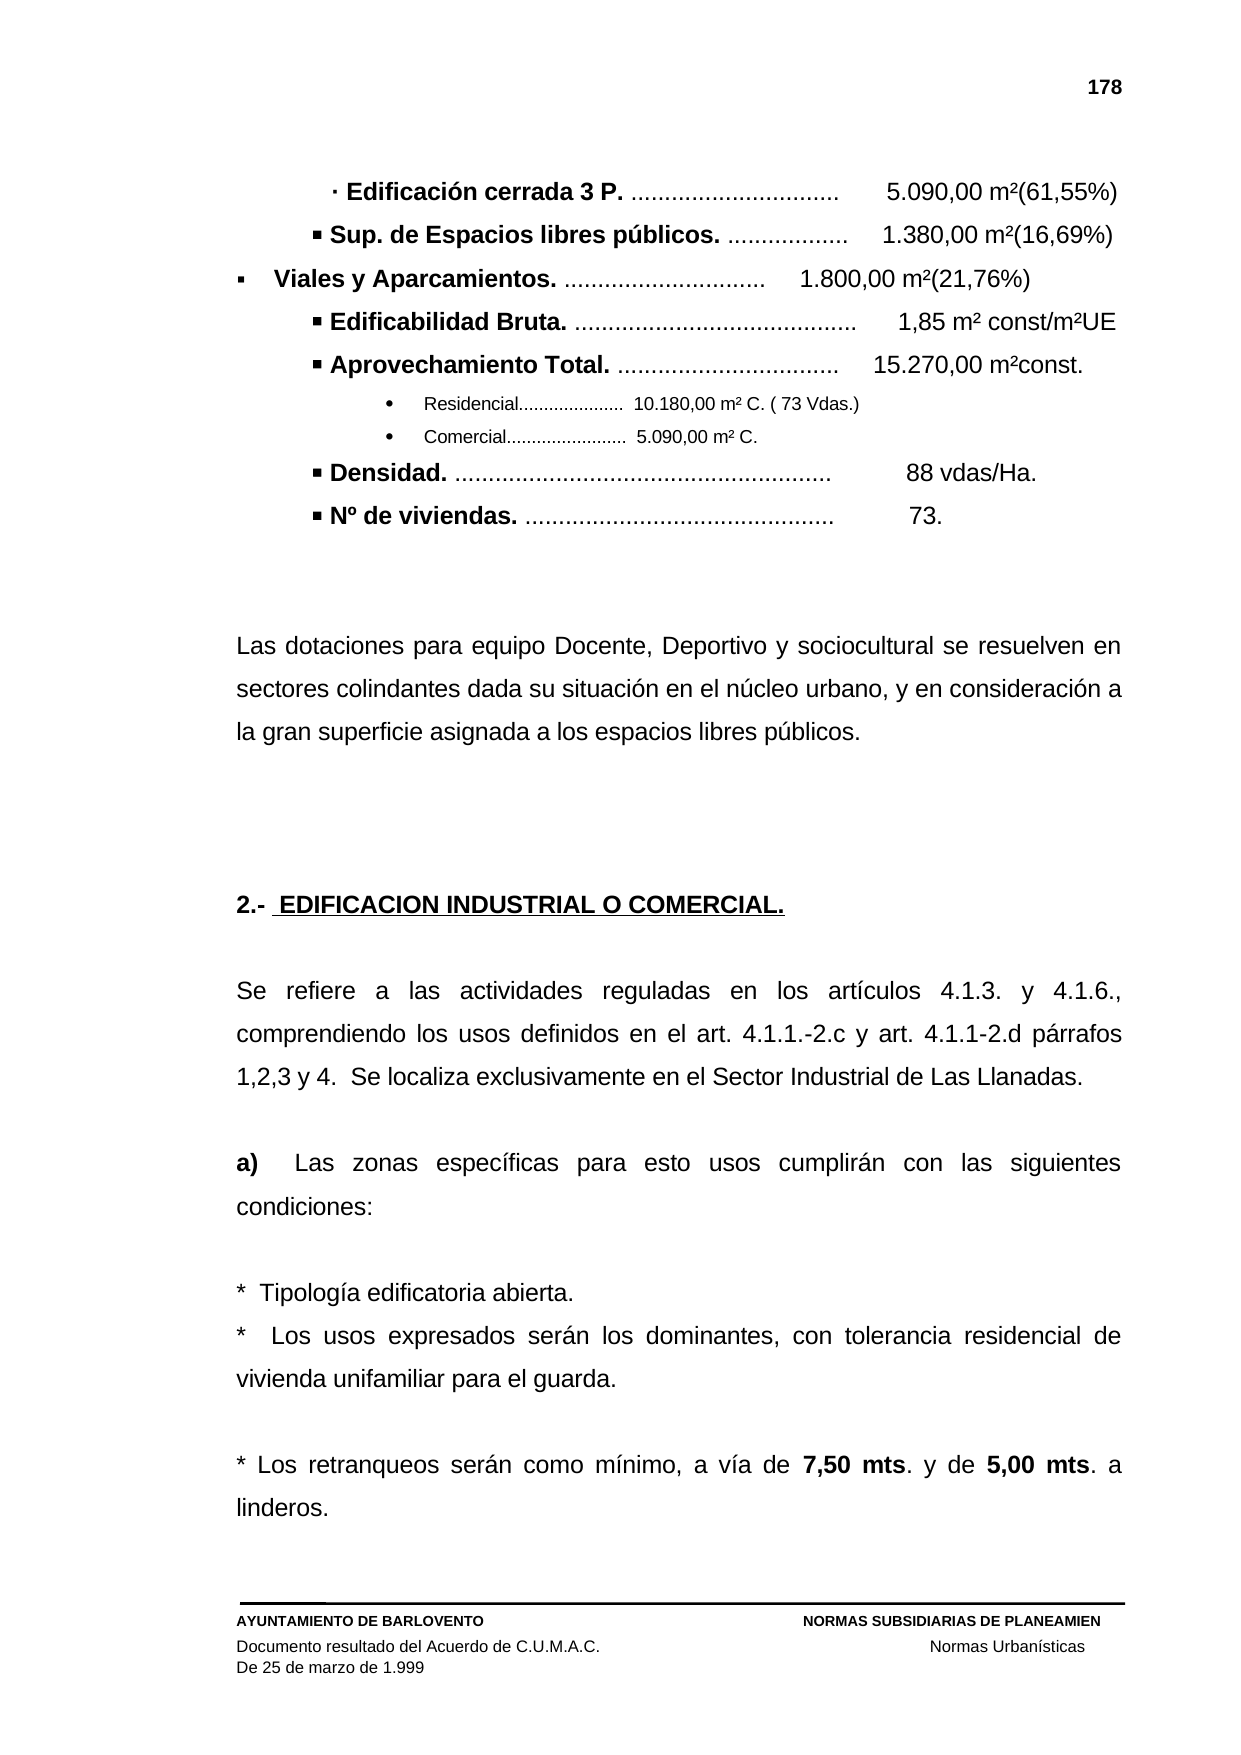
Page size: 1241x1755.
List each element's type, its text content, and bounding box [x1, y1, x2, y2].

text Las dotaciones para equipo Docente, Deportivo y sociocultural se resuelven en sectores colindantes dada su situación en el núcleo urbano, y en consideración a la gran superficie asignada a los espacios libres públicos. [236, 631, 1122, 746]
text a) Las zonas específicas para esto usos cumplirán con las siguientes condiciones: [236, 1148, 1122, 1220]
text * Tipología edificatoria abierta. [236, 1278, 1122, 1306]
list Residencial..................... 10.180,00 m² C. ( 73 Vdas.) [386, 393, 1122, 415]
list Viales y Aparcamientos. .............................. 1.800,00 m²(21,76%) [236, 263, 1122, 292]
text  Aprovechamiento Total. ................................. 15.270,00 m²const. [236, 350, 1122, 379]
text * Los retranqueos serán como mínimo, a vía de 7,50 mts. y de 5,00 mts. a linderos. [236, 1450, 1122, 1522]
text · Edificación cerrada 3 P. ............................... 5.090,00 m²(61,55%) [236, 177, 1122, 206]
text  Densidad. ........................................................ 88 vdas/Ha. [236, 458, 1122, 487]
text * Los usos expresados serán los dominantes, con tolerancia residencial de vivienda unifamiliar para el guarda. [236, 1321, 1122, 1393]
text  Edificabilidad Bruta. .......................................... 1,85 m² const/m²UE [236, 307, 1122, 336]
text 2.‑ EDIFICACION INDUSTRIAL O COMERCIAL. [236, 889, 1122, 918]
text  Nº de viviendas. .............................................. 73. [236, 501, 1122, 530]
text  Sup. de Espacios libres públicos. .................. 1.380,00 m²(16,69%) [236, 220, 1122, 249]
text Se refiere a las actividades reguladas en los artículos 4.1.3. y 4.1.6., comprendiendo los usos definidos en el art. 4.1.1.‑2.c y art. 4.1.1‑2.d párrafos 1,2,3 y 4. Se localiza exclusivamente en el Sector Industrial de Las Llanadas. [236, 976, 1122, 1091]
list Comercial........................ 5.090,00 m² C. [386, 426, 1122, 447]
